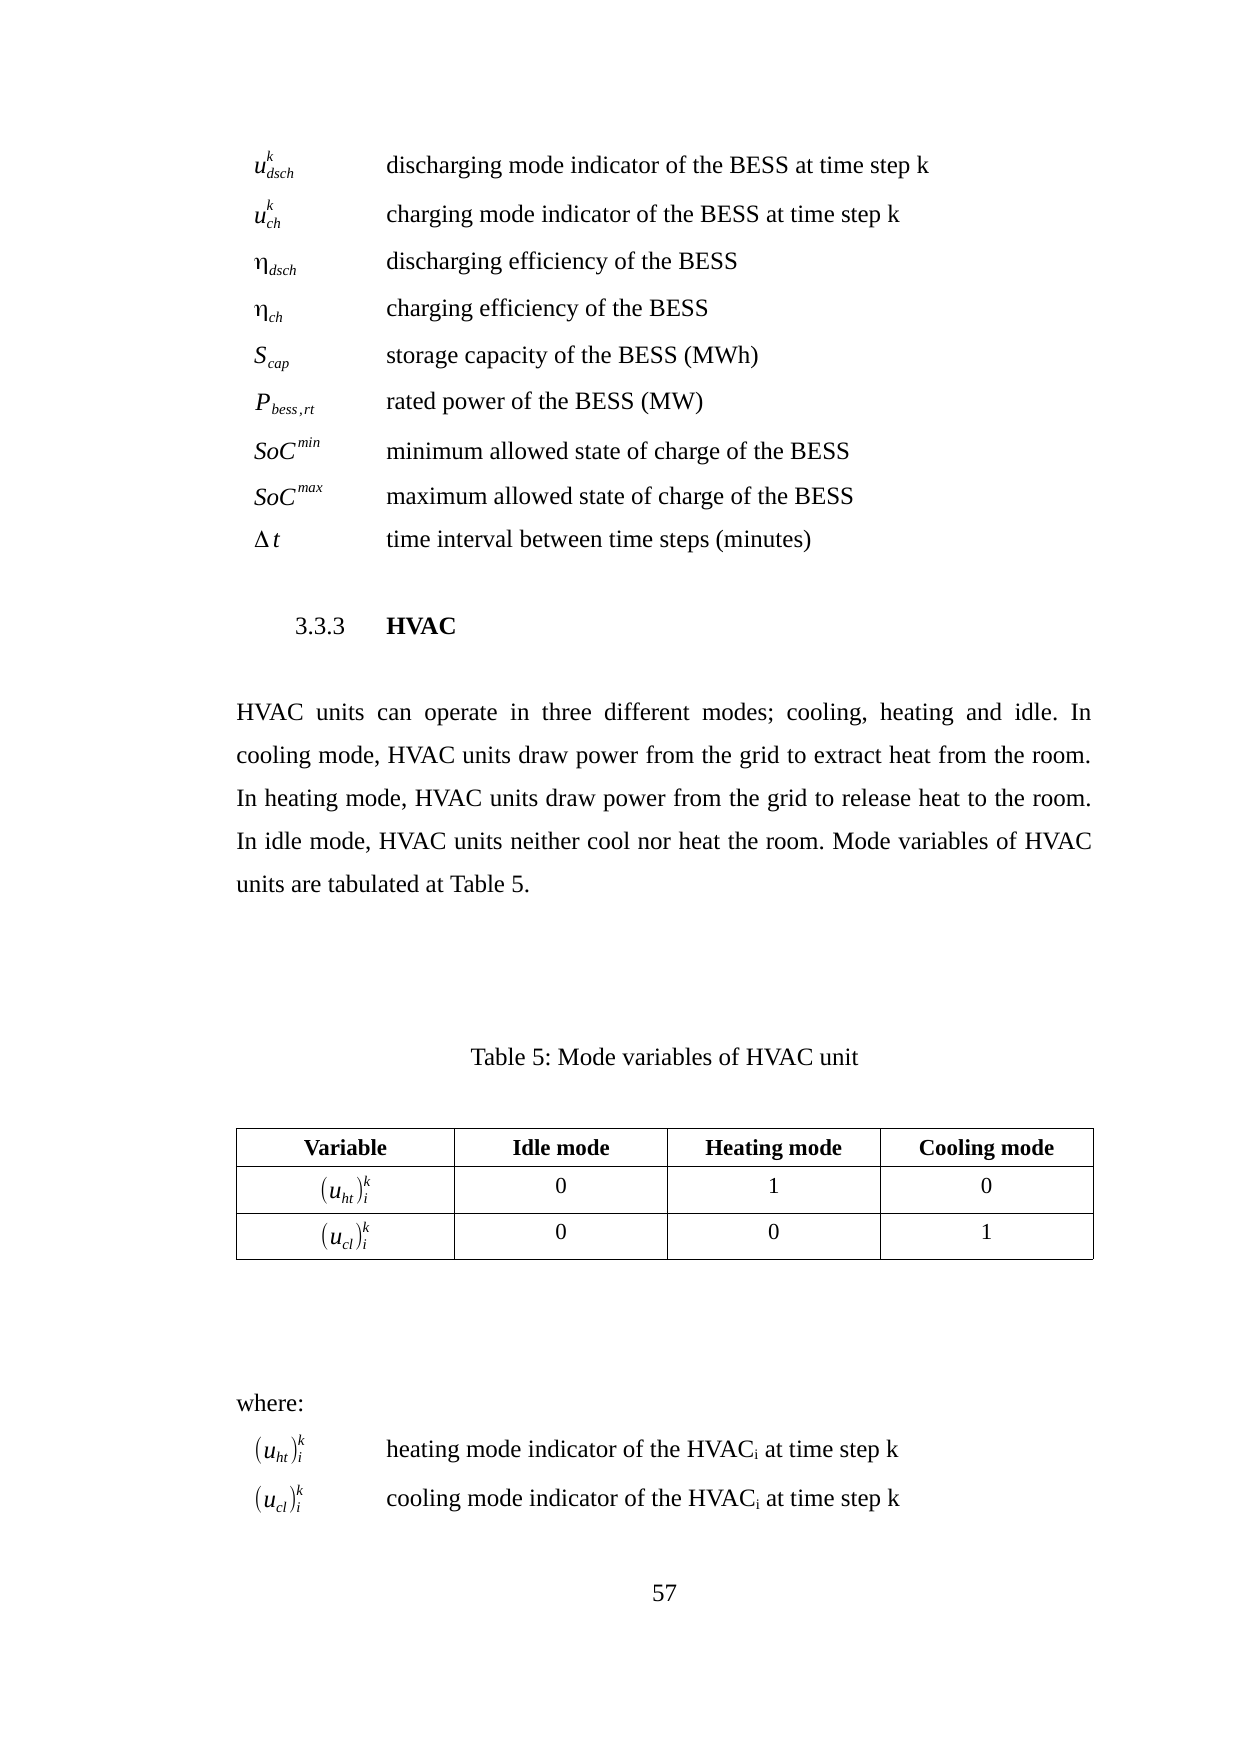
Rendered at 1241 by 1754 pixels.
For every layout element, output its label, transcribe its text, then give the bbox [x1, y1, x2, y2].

table_header Heating mode [668, 1129, 880, 1166]
text Table 5: Mode variables of HVAC unit [236, 1042, 1093, 1071]
list HVAC [295, 611, 1093, 639]
table_cell [237, 1214, 454, 1259]
text time interval between time steps (minutes) [236, 524, 1093, 553]
text storage capacity of the BESS (MWh) [236, 340, 1093, 372]
text heating mode indicator of the HVACi at time step k [236, 1432, 1093, 1467]
table_cell 0 [668, 1214, 880, 1259]
text discharging mode indicator of the BESS at time step k [236, 148, 1093, 182]
table_cell 0 [455, 1214, 667, 1259]
table_cell 0 [455, 1167, 667, 1213]
text minimum allowed state of charge of the BESS [236, 433, 1093, 464]
text discharging efficiency of the BESS [236, 246, 1093, 278]
text maximum allowed state of charge of the BESS [236, 479, 1093, 510]
table_cell [237, 1167, 454, 1213]
table_header Idle mode [455, 1129, 667, 1166]
text charging efficiency of the BESS [236, 293, 1093, 325]
text cooling mode indicator of the HVACi at time step k [236, 1481, 1093, 1516]
table_cell 0 [881, 1167, 1093, 1213]
table_header Cooling mode [881, 1129, 1093, 1166]
table_cell 1 [881, 1214, 1093, 1259]
text charging mode indicator of the BESS at time step k [236, 197, 1093, 232]
text HVAC units can operate in three different modes; cooling, heating and idle. In cooling mode, HVAC units draw power from the grid to extract heat from the room. In heating mode, HVAC units draw power from the grid to release heat to the room. In idle mode, HVAC units neither cool nor heat the room. Mode variables of HVAC units are tabulated at Table 5. [236, 697, 1093, 898]
table_header Variable [237, 1129, 454, 1166]
text where: [236, 1388, 1093, 1417]
table_cell 1 [668, 1167, 880, 1213]
text rated power of the BESS (MW) [236, 386, 1093, 419]
